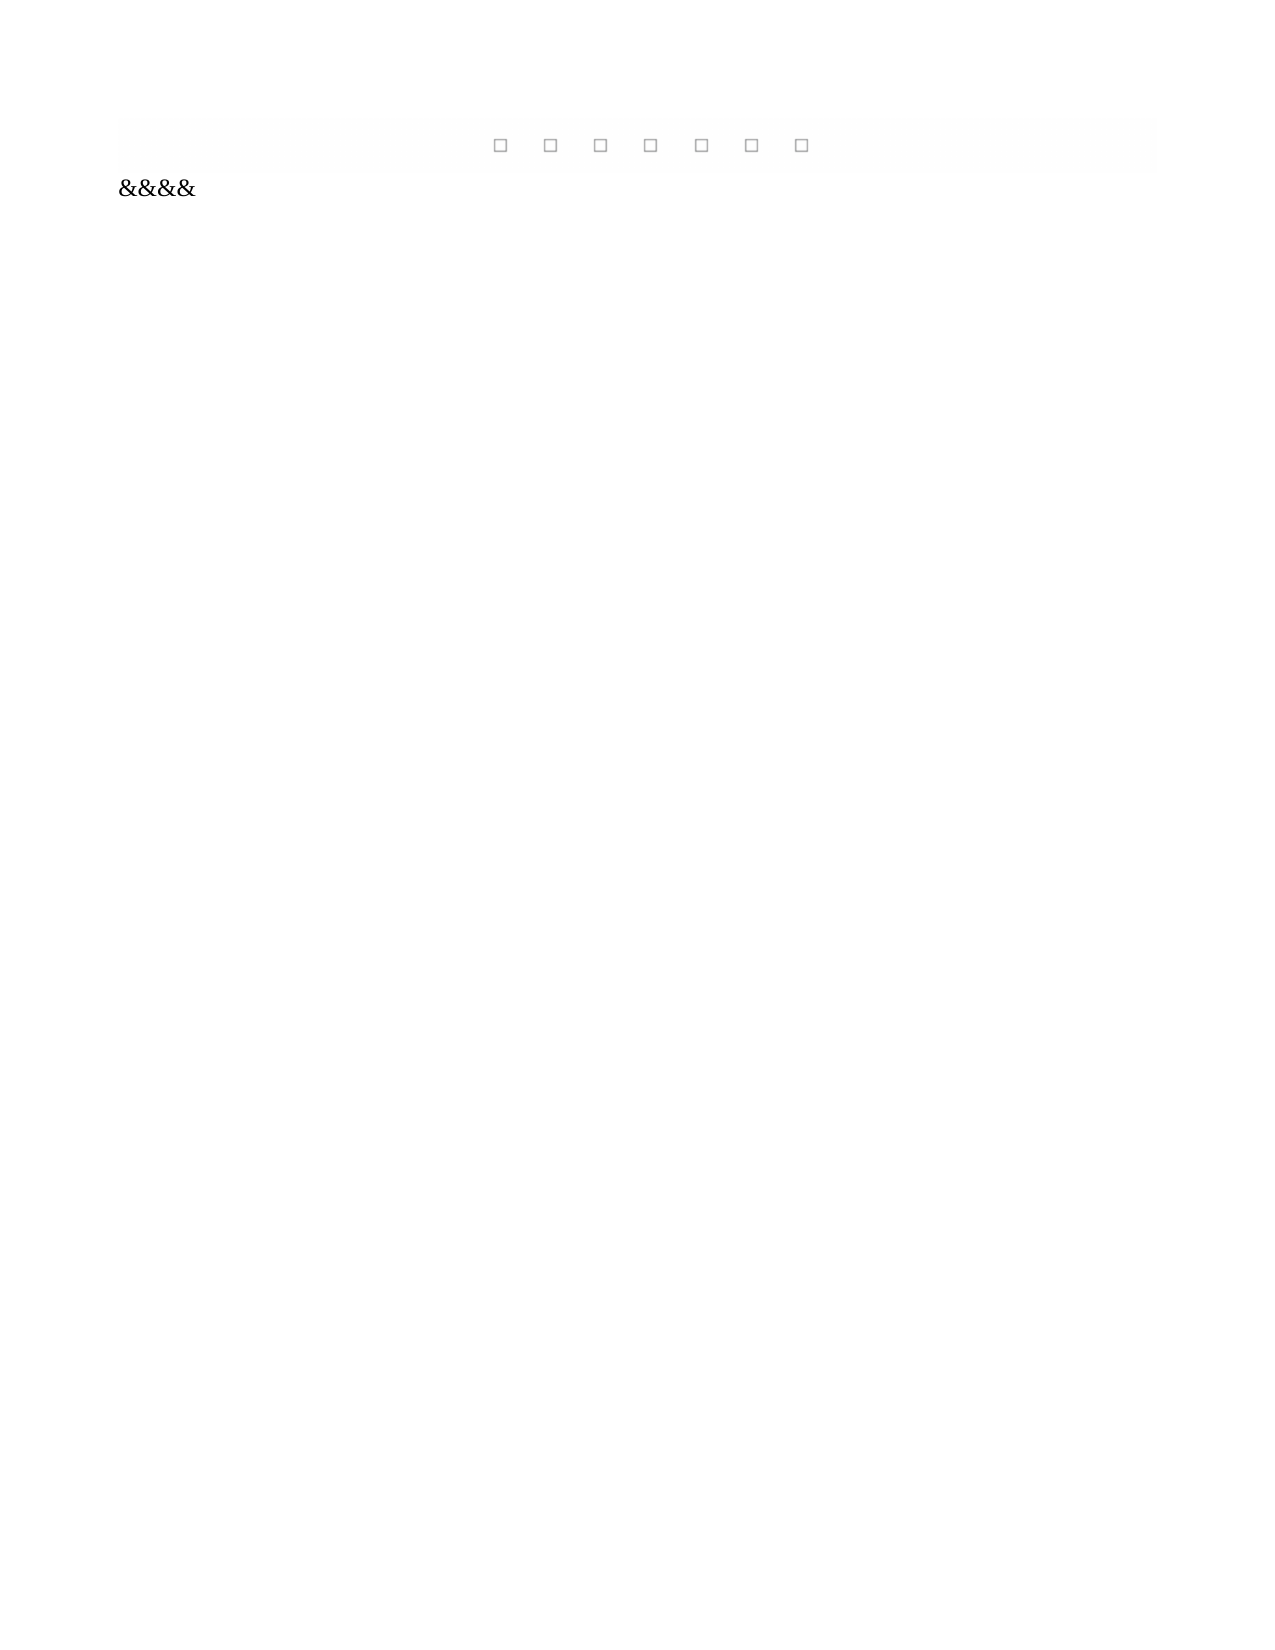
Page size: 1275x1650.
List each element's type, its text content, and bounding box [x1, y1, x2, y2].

picture [118, 118, 1157, 173]
text &&&& [118, 173, 1157, 202]
